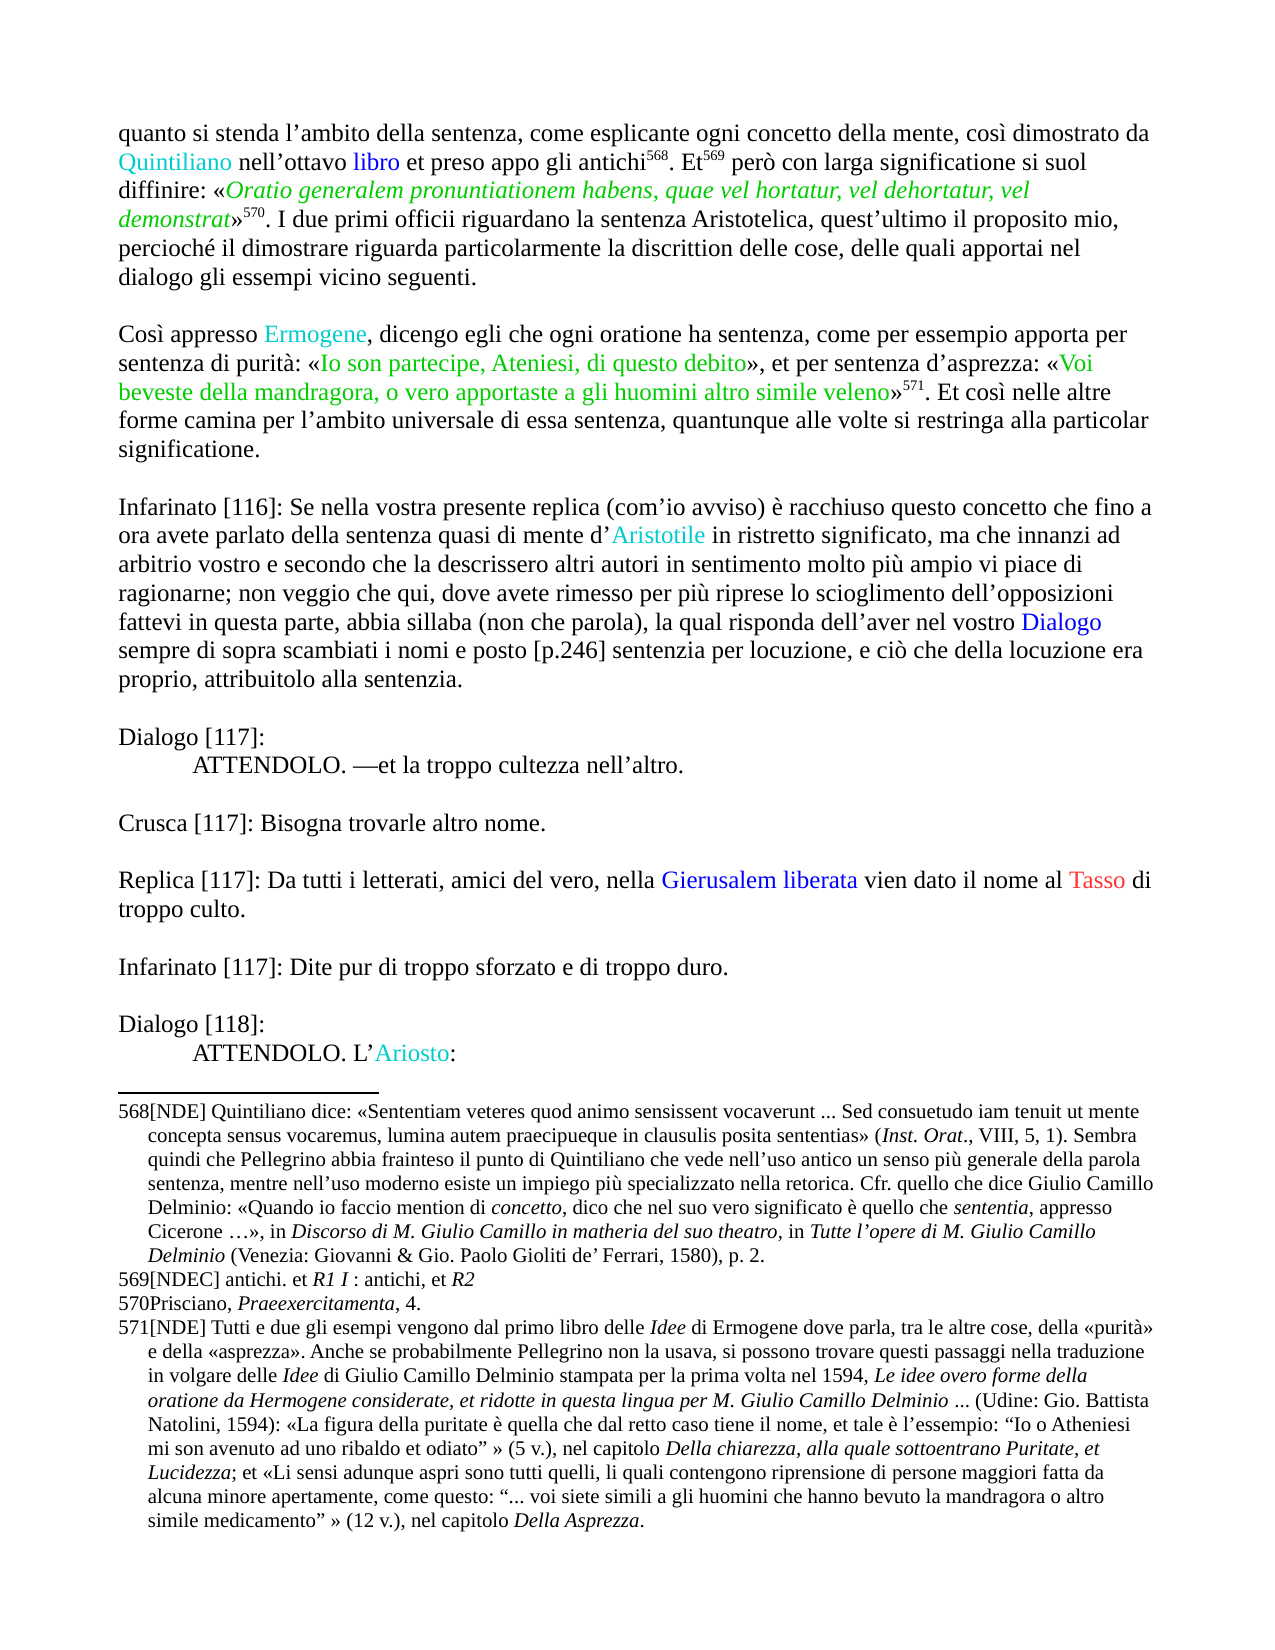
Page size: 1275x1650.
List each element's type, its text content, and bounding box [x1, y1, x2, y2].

text Infarinato [116]: Se nella vostra presente replica (com’io avviso) è racchiuso questo concetto che fino a ora avete parlato della sentenza quasi di mente d’Aristotile in ristretto significato, ma che innanzi ad arbitrio vostro e secondo che la descrissero altri autori in sentimento molto più ampio vi piace di ragionarne; non veggio che qui, dove avete rimesso per più riprese lo scioglimento dell’opposizioni fattevi in questa parte, abbia sillaba (non che parola), la qual risponda dell’aver nel vostro Dialogo sempre di sopra scambiati i nomi e posto [p.246] sentenzia per locuzione, e ciò che della locuzione era proprio, attribuitolo alla sentenzia. [118, 492, 1157, 693]
text Prisciano, Praeexercitamenta, 4. [118, 1291, 1157, 1315]
text Crusca [117]: Bisogna trovarle altro nome. [118, 808, 1157, 837]
text quanto si stenda l’ambito della sentenza, come esplicante ogni concetto della mente, così dimostrato da Quintiliano nell’ottavo libro et preso appo gli antichi. Et però con larga significatione si suol diffinire: «Oratio generalem pronuntiationem habens, quae vel hortatur, vel dehortatur, vel demonstrat». I due primi officii riguardano la sentenza Aristotelica, quest’ultimo il proposito mio, percioché il dimostrare riguarda particolarmente la discrittion delle cose, delle quali apportai nel dialogo gli essempi vicino seguenti. [118, 118, 1157, 291]
text Dialogo [118]: [118, 1009, 1157, 1038]
text [NDE] Tutti e due gli esempi vengono dal primo libro delle Idee di Ermogene dove parla, tra le altre cose, della «purità» e della «asprezza». Anche se probabilmente Pellegrino non la usava, si possono trovare questi passaggi nella traduzione in volgare delle Idee di Giulio Camillo Delminio stampata per la prima volta nel 1594, Le idee overo forme della oratione da Hermogene considerate, et ridotte in questa lingua per M. Giulio Camillo Delminio ... (Udine: Gio. Battista Natolini, 1594): «La figura della puritate è quella che dal retto caso tiene il nome, et tale è l’essempio: “Io o Atheniesi mi son avenuto ad uno ribaldo et odiato” » (5 v.), nel capitolo Della chiarezza, alla quale sottoentrano Puritate, et Lucidezza; et «Li sensi adunque aspri sono tutti quelli, li quali contengono riprensione di persone maggiori fatta da alcuna minore apertamente, come questo: “... voi siete simili a gli huomini che hanno bevuto la mandragora o altro simile medicamento” » (12 v.), nel capitolo Della Asprezza. [118, 1315, 1157, 1532]
text ATTENDOLO. L’Ariosto: [192, 1038, 1157, 1067]
text Replica [117]: Da tutti i letterati, amici del vero, nella Gierusalem liberata vien dato il nome al Tasso di troppo culto. [118, 866, 1157, 923]
text Dialogo [117]: [118, 722, 1157, 751]
text ATTENDOLO. —et la troppo cultezza nell’altro. [118, 751, 1157, 779]
text [NDE] Quintiliano dice: «Sententiam veteres quod animo sensissent vocaverunt ... Sed consuetudo iam tenuit ut mente concepta sensus vocaremus, lumina autem praecipueque in clausulis posita sententias» (Inst. Orat., VIII, 5, 1). Sembra quindi che Pellegrino abbia frainteso il punto di Quintiliano che vede nell’uso antico un senso più generale della parola sentenza, mentre nell’uso moderno esiste un impiego più specializzato nella retorica. Cfr. quello che dice Giulio Camillo Delminio: «Quando io faccio mention di concetto, dico che nel suo vero significato è quello che sententia, appresso Cicerone …», in Discorso di M. Giulio Camillo in matheria del suo theatro, in Tutte l’opere di M. Giulio Camillo Delminio (Venezia: Giovanni & Gio. Paolo Gioliti de’ Ferrari, 1580), p. 2. [118, 1099, 1157, 1267]
text Così appresso Ermogene, dicengo egli che ogni oratione ha sentenza, come per essempio apporta per sentenza di purità: «Io son partecipe, Ateniesi, di questo debito», et per sentenza d’asprezza: «Voi beveste della mandragora, o vero apportaste a gli huomini altro simile veleno». Et così nelle altre forme camina per l’ambito universale di essa sentenza, quantunque alle volte si restringa alla particolar significatione. [118, 319, 1157, 463]
text [NDEC] antichi. et R1 I : antichi, et R2 [118, 1267, 1157, 1291]
text Infarinato [117]: Dite pur di troppo sforzato e di troppo duro. [118, 952, 1157, 981]
